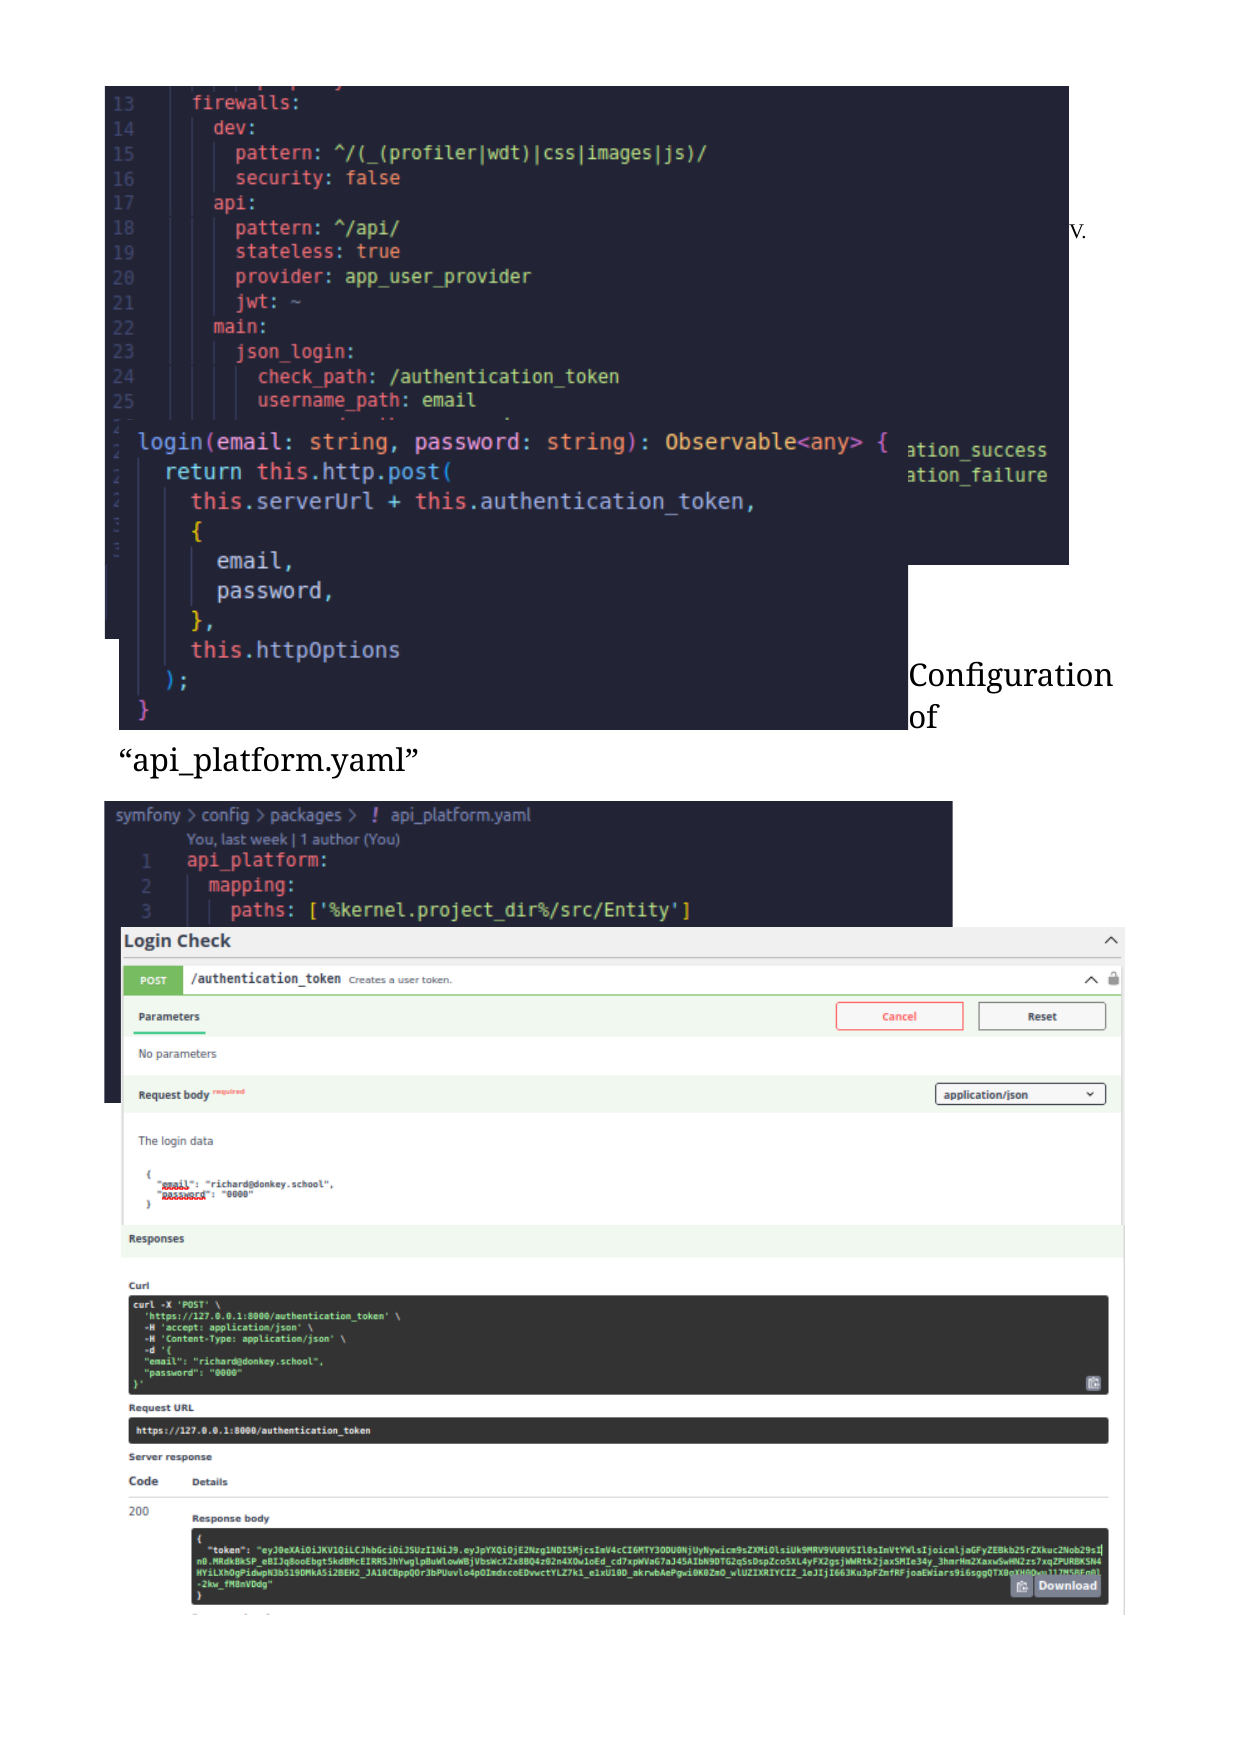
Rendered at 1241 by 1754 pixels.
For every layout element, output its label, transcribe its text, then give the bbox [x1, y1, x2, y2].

text V. [1069, 219, 1122, 243]
text Configuration of “api_platform.yaml” [118, 652, 1122, 780]
picture [104, 86, 1069, 730]
picture [104, 801, 1125, 1615]
